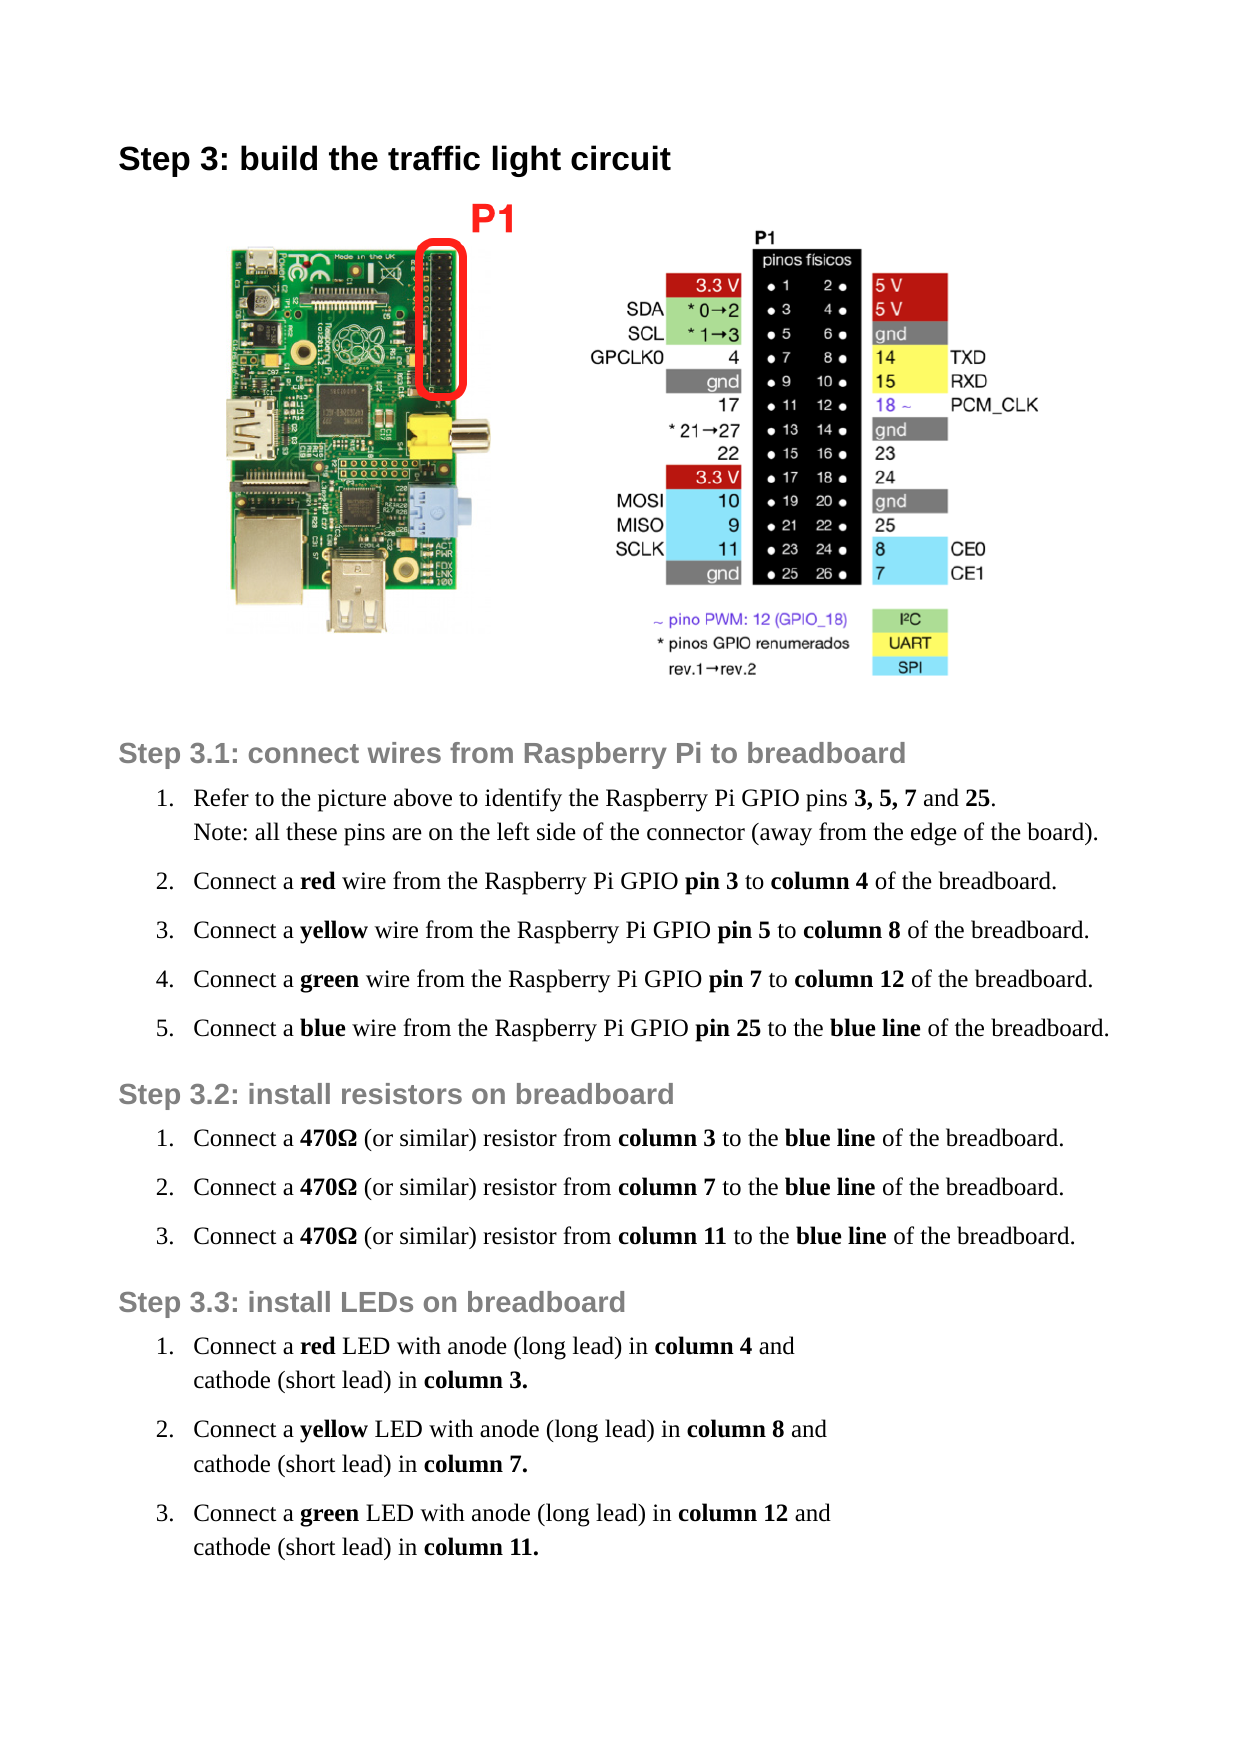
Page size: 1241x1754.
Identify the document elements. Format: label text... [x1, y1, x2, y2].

list Connect a 470Ω (or similar) resistor from column 11 to the blue line of the breadboard. [156, 1221, 1122, 1250]
list Connect a red LED with anode (long lead) in column 4 and cathode (short lead) in column 3. [156, 1331, 1122, 1394]
list Connect a 470Ω (or similar) resistor from column 7 to the blue line of the breadboard. [156, 1172, 1122, 1201]
list Connect a green LED with anode (long lead) in column 12 and cathode (short lead) in column 11. [156, 1498, 1122, 1561]
list Connect a yellow LED with anode (long lead) in column 8 and cathode (short lead) in column 7. [156, 1414, 1122, 1478]
list Connect a red wire from the Raspberry Pi GPIO pin 3 to column 4 of the breadboard. [156, 866, 1122, 895]
list Refer to the picture above to identify the Raspberry Pi GPIO pins 3, 5, 7 and 25. Note: all these pins are on the left side of the connector (away from the edge of the board). [156, 783, 1122, 846]
list Connect a 470Ω (or similar) resistor from column 3 to the blue line of the breadboard. [156, 1123, 1122, 1152]
list Connect a blue wire from the Raspberry Pi GPIO pin 25 to the blue line of the breadboard. [156, 1013, 1122, 1042]
picture [225, 203, 1039, 676]
list Connect a yellow wire from the Raspberry Pi GPIO pin 5 to column 8 of the breadboard. [156, 915, 1122, 944]
subtitle Step 3: build the traffic light circuit [118, 139, 1122, 178]
list Connect a green wire from the Raspberry Pi GPIO pin 7 to column 12 of the breadboard. [156, 964, 1122, 993]
subtitle Step 3.3: install LEDs on breadboard [118, 1285, 1122, 1318]
subtitle Step 3.2: install resistors on breadboard [118, 1077, 1122, 1111]
subtitle Step 3.1: connect wires from Raspberry Pi to breadboard [118, 737, 1122, 770]
